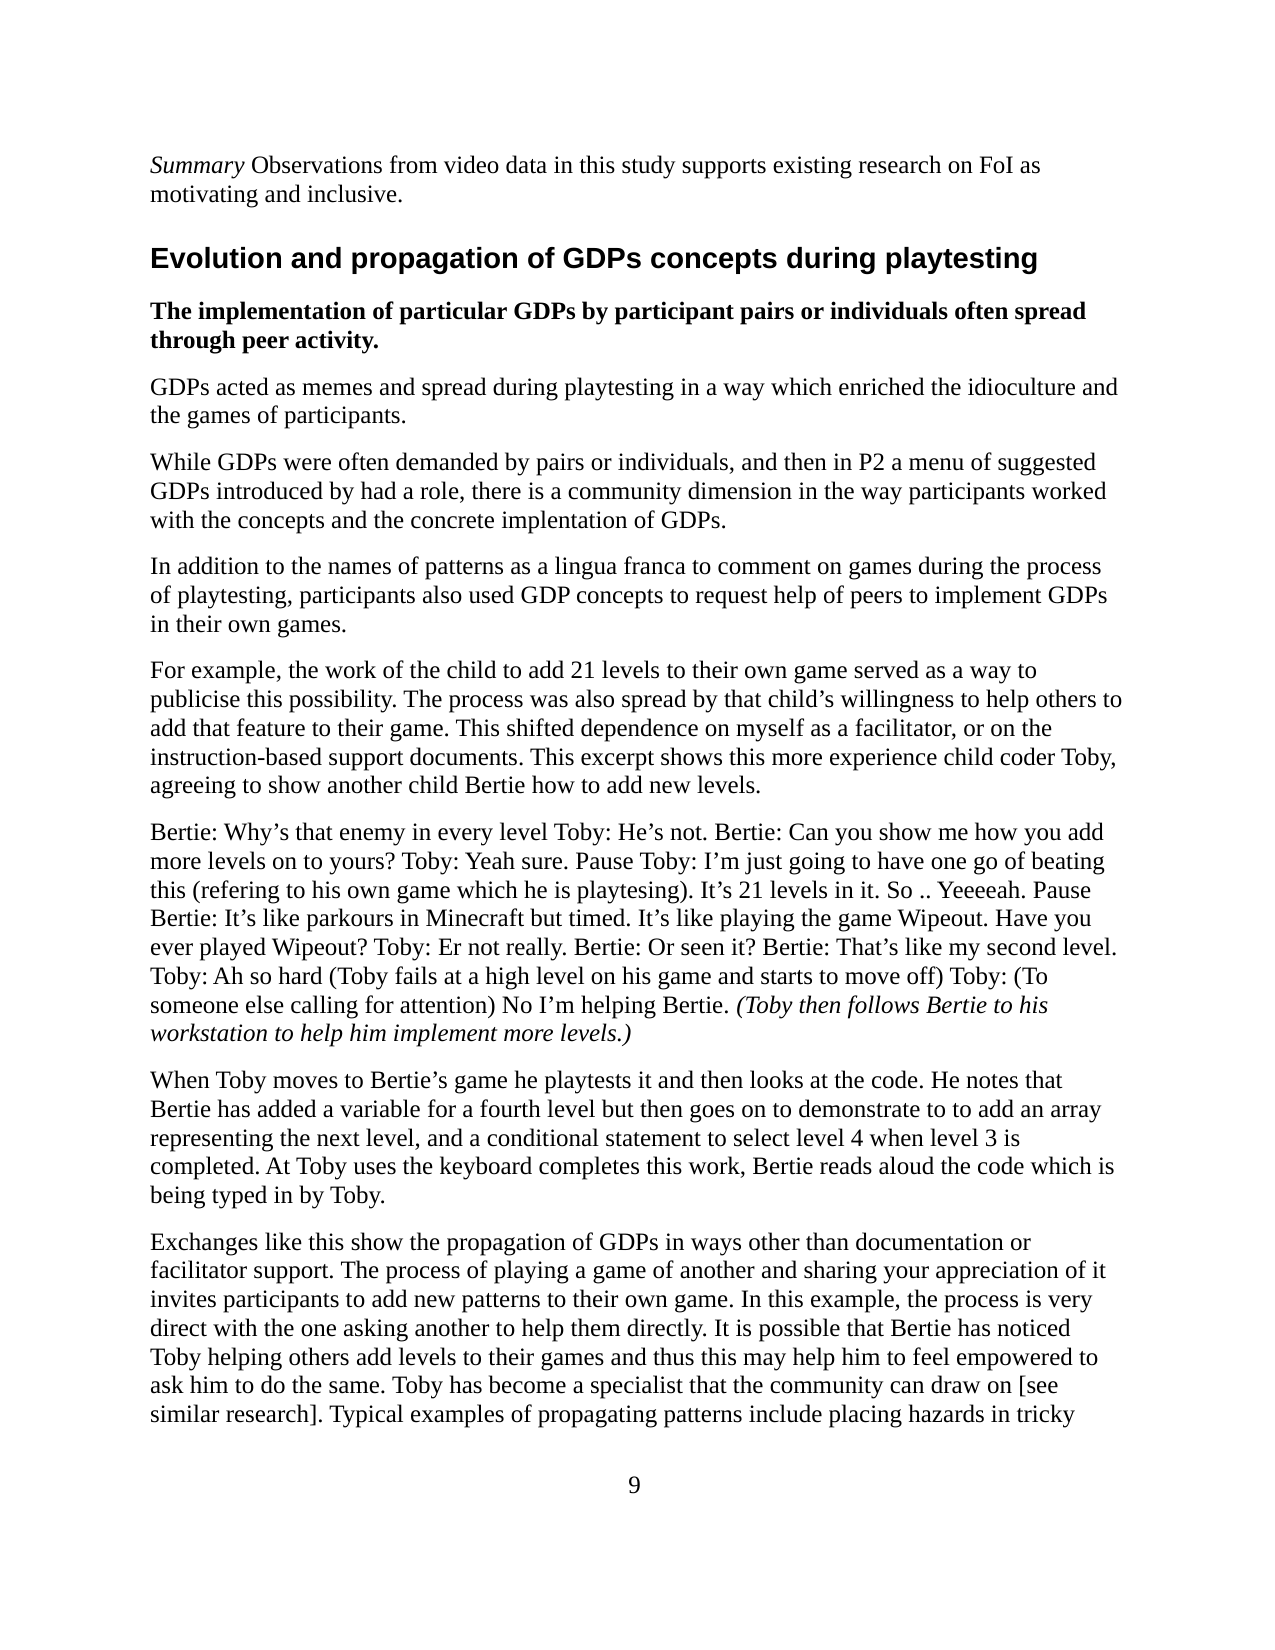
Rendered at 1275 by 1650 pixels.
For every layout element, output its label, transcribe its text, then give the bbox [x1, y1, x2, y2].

text While GDPs were often demanded by pairs or individuals, and then in P2 a menu of suggested GDPs introduced by had a role, there is a community dimension in the way participants worked with the concepts and the concrete implentation of GDPs. [150, 447, 1125, 533]
text Summary Observations from video data in this study supports existing research on FoI as motivating and inclusive. [150, 150, 1125, 207]
text When Toby moves to Bertie’s game he playtests it and then looks at the code. He notes that Bertie has added a variable for a fourth level but then goes on to demonstrate to to add an array representing the next level, and a conditional statement to select level 4 when level 3 is completed. At Toby uses the keyboard completes this work, Bertie reads aloud the code which is being typed in by Toby. [150, 1065, 1125, 1209]
subtitle Evolution and propagation of GDPs concepts during playtesting [150, 241, 1125, 275]
text Bertie: Why’s that enemy in every level Toby: He’s not. Bertie: Can you show me how you add more levels on to yours? Toby: Yeah sure. Pause Toby: I’m just going to have one go of beating this (refering to his own game which he is playtesing). It’s 21 levels in it. So .. Yeeeeah. Pause Bertie: It’s like parkours in Minecraft but timed. It’s like playing the game Wipeout. Have you ever played Wipeout? Toby: Er not really. Bertie: Or seen it? Bertie: That’s like my second level. Toby: Ah so hard (Toby fails at a high level on his game and starts to move off) Toby: (To someone else calling for attention) No I’m helping Bertie. (Toby then follows Bertie to his workstation to help him implement more levels.) [150, 817, 1125, 1047]
text GDPs acted as memes and spread during playtesting in a way which enriched the idioculture and the games of participants. [150, 372, 1125, 429]
text In addition to the names of patterns as a lingua franca to comment on games during the process of playtesting, participants also used GDP concepts to request help of peers to implement GDPs in their own games. [150, 551, 1125, 638]
text For example, the work of the child to add 21 levels to their own game served as a way to publicise this possibility. The process was also spread by that child’s willingness to help others to add that feature to their game. This shifted dependence on myself as a facilitator, or on the instruction-based support documents. This excerpt shows this more experience child coder Toby, agreeing to show another child Bertie how to add new levels. [150, 656, 1125, 799]
text Exchanges like this show the propagation of GDPs in ways other than documentation or facilitator support. The process of playing a game of another and sharing your appreciation of it invites participants to add new patterns to their own game. In this example, the process is very direct with the one asking another to help them directly. It is possible that Bertie has noticed Toby helping others add levels to their games and thus this may help him to feel empowered to ask him to do the same. Toby has become a specialist that the community can draw on [see similar research]. Typical examples of propagating patterns include placing hazards in tricky [150, 1227, 1125, 1428]
text The implementation of particular GDPs by participant pairs or individuals often spread through peer activity. [150, 296, 1125, 354]
